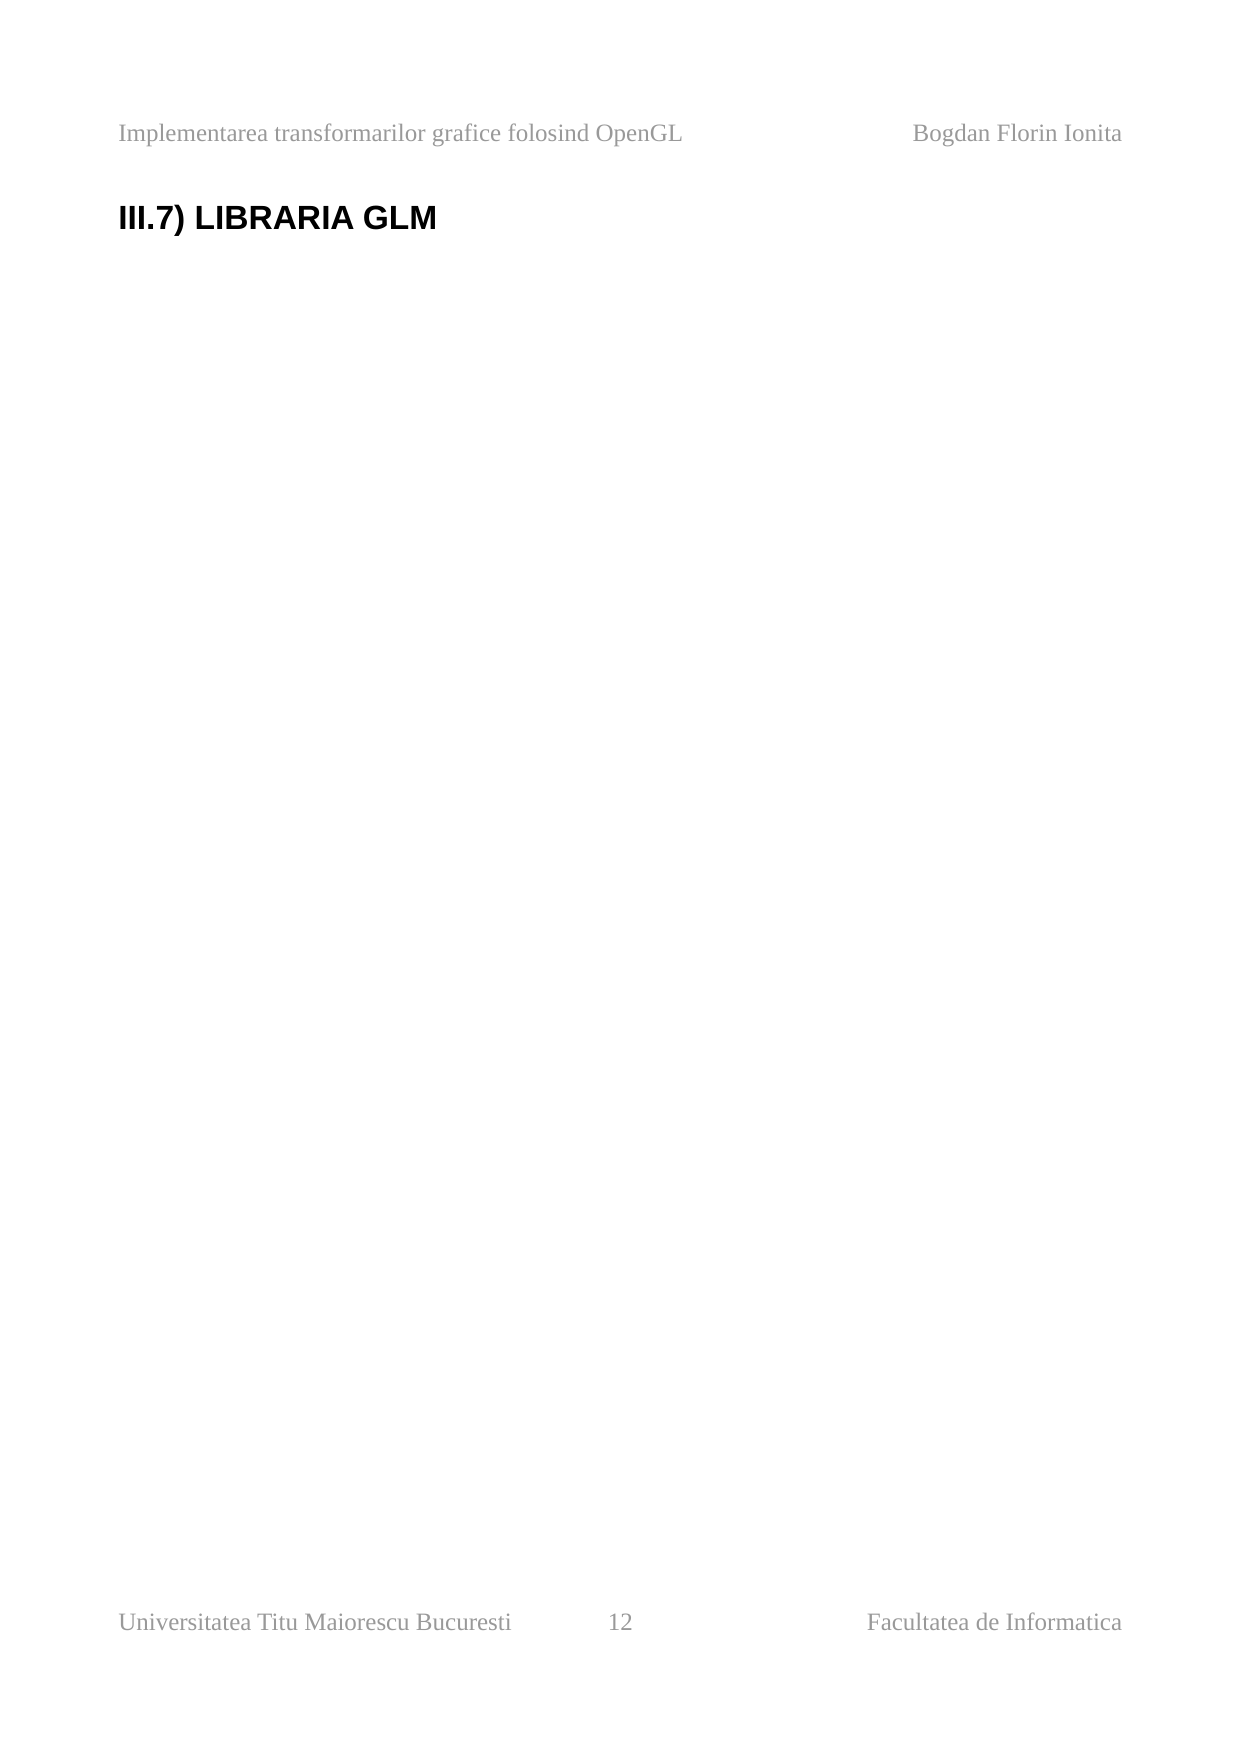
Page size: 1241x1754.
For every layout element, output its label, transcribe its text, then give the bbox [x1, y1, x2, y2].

subtitle III.7) LIBRARIA GLM [118, 198, 1122, 236]
